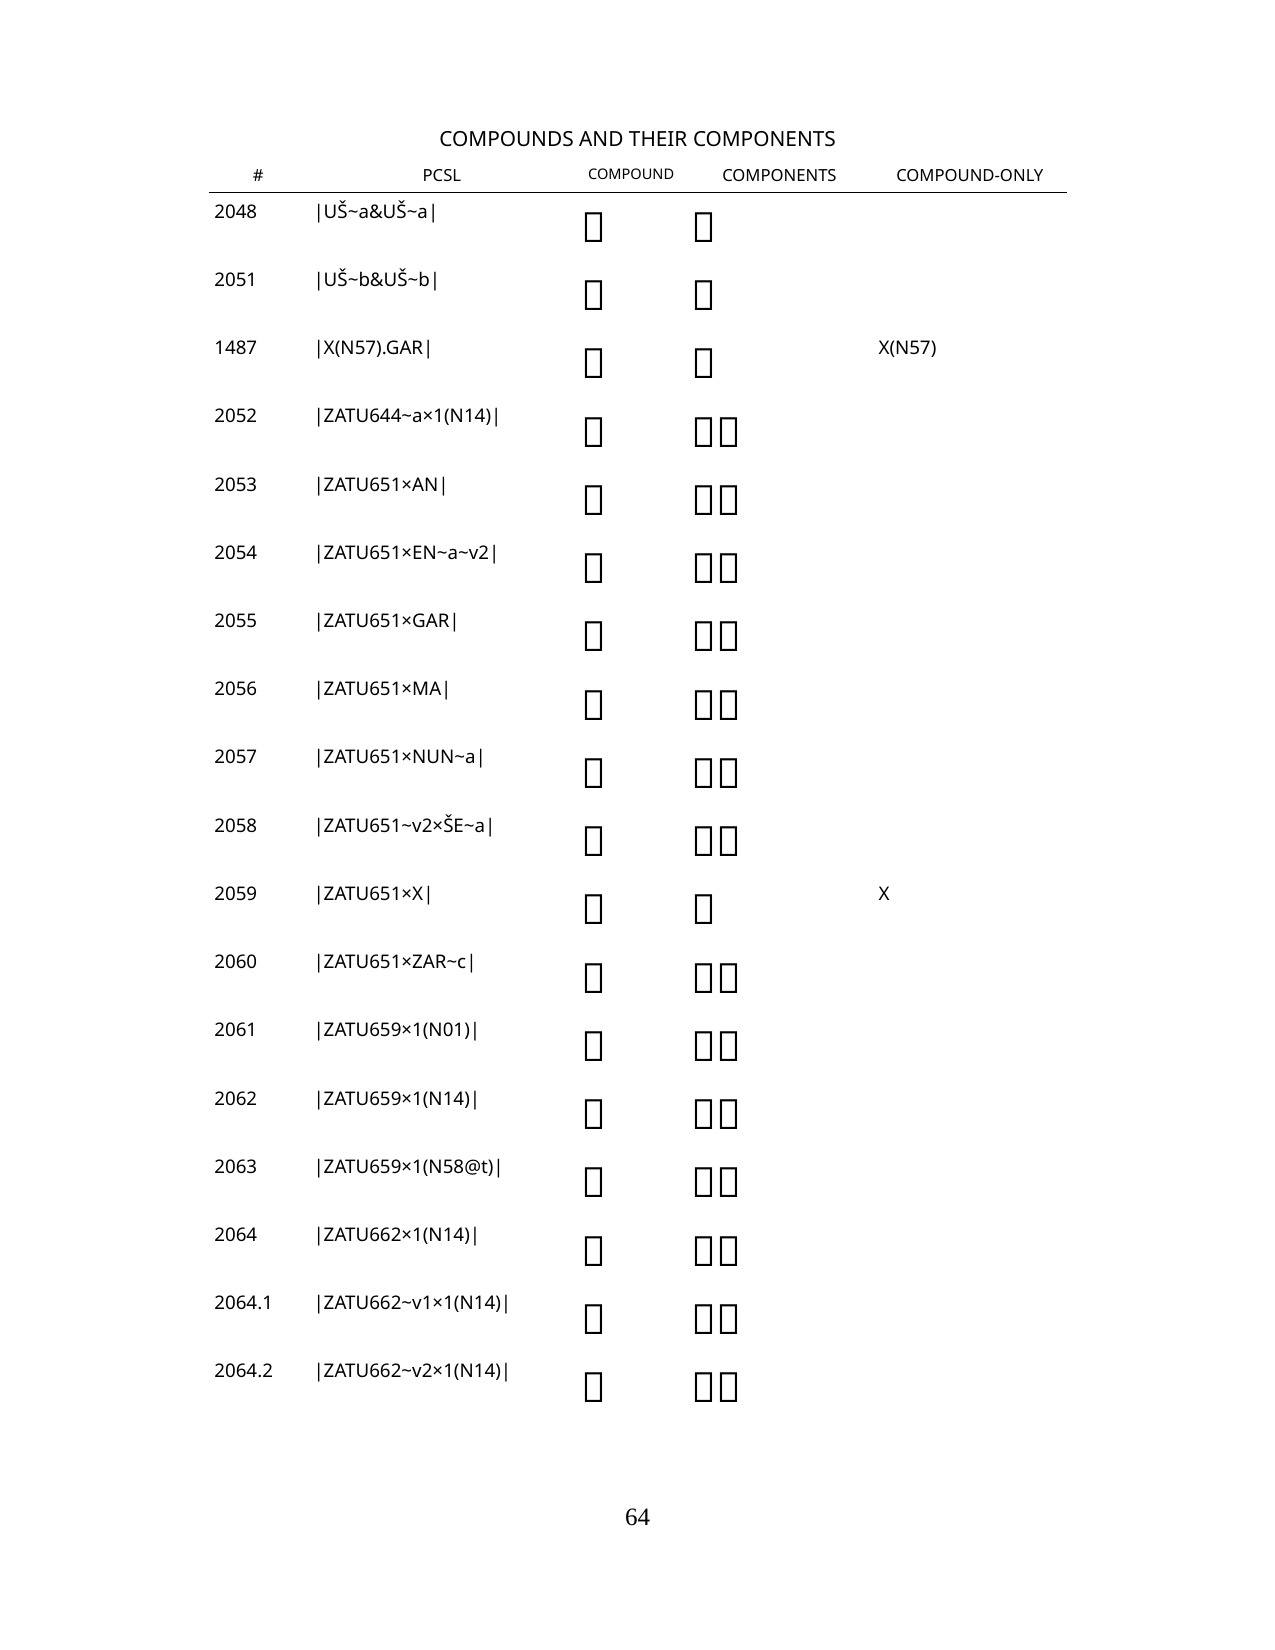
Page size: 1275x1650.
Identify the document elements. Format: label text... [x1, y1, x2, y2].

table_cell [873, 1216, 1067, 1284]
table_cell X [873, 875, 1067, 943]
table_cell [873, 193, 1067, 260]
table_cell [873, 806, 1067, 874]
table_cell 𒟷 [686, 329, 872, 397]
table_cell 2064 [209, 1216, 308, 1284]
table_cell [873, 1148, 1067, 1216]
table_cell 2055 [209, 602, 308, 670]
table_cell |ZATU644~a×1(N14)| [308, 397, 576, 465]
table_cell 𒬤𒖑 [686, 397, 872, 465]
table_cell 𒺝 [576, 806, 686, 874]
table_cell [873, 1011, 1067, 1079]
table_cell |ZATU662~v1×1(N14)| [308, 1284, 576, 1352]
table_cell [873, 465, 1067, 533]
table_cell 2058 [209, 806, 308, 874]
table_cell 2060 [209, 943, 308, 1011]
table_cell |ZATU651×MA| [308, 670, 576, 738]
table_cell 2062 [209, 1079, 308, 1147]
table_cell [873, 602, 1067, 670]
table_cell 𒬱𒖀 [686, 1011, 872, 1079]
table_cell |ZATU651×X| [308, 875, 576, 943]
table_cell 𒬱𒖑 [686, 1079, 872, 1147]
table_cell |ZATU662×1(N14)| [308, 1216, 576, 1284]
table_cell 𒬱𒗜 [686, 1148, 872, 1216]
table_cell 𒺚 [576, 602, 686, 670]
table_cell 2056 [209, 670, 308, 738]
table_cell 𒺒 [576, 193, 686, 260]
table_cell 𒬯𒧖 [686, 806, 872, 874]
table_cell 2051 [209, 260, 308, 329]
table_cell 𒺗 [576, 397, 686, 465]
table_cell [873, 670, 1067, 738]
table_cell 𒺛 [576, 670, 686, 738]
table_cell 𒬭𒞳 [686, 533, 872, 602]
table_cell [873, 1079, 1067, 1147]
table_cell 𒬭𒫺 [686, 943, 872, 1011]
table_cell |ZATU651×NUN~a| [308, 738, 576, 806]
table_cell 2054 [209, 533, 308, 602]
table_cell COMPOUND-ONLY [873, 158, 1067, 192]
table_cell 𒬭𒥼 [686, 738, 872, 806]
table_cell [873, 738, 1067, 806]
table_cell 𒺤 [576, 1284, 686, 1352]
table_cell 2052 [209, 397, 308, 465]
table_cell 𒱄 [576, 329, 686, 397]
table_cell 𒬴𒖑 [686, 1352, 872, 1420]
table_cell |ZATU659×1(N14)| [308, 1079, 576, 1147]
table_cell |ZATU651×GAR| [308, 602, 576, 670]
table_cell 2061 [209, 1011, 308, 1079]
table_cell 2064.1 [209, 1284, 308, 1352]
table_cell 𒬳𒖑 [686, 1284, 872, 1352]
table_cell [873, 1352, 1067, 1420]
table_cell 𒺖 [576, 260, 686, 329]
table_cell [873, 260, 1067, 329]
table_cell [873, 533, 1067, 602]
table_cell 𒬭𒜏 [686, 465, 872, 533]
table_cell 𒫟 [686, 193, 872, 260]
table_cell 𒬭𒟷 [686, 602, 872, 670]
table_cell |ZATU659×1(N58@t)| [308, 1148, 576, 1216]
table_cell COMPOUND [576, 158, 686, 192]
table_cell 1487 [209, 329, 308, 397]
table_cell 2063 [209, 1148, 308, 1216]
table_cell 𒺡 [576, 1079, 686, 1147]
table_cell 𒺜 [576, 738, 686, 806]
table_cell [873, 397, 1067, 465]
table_cell 𒬭 [686, 875, 872, 943]
table_cell [873, 943, 1067, 1011]
table_cell 𒺟 [576, 943, 686, 1011]
table_cell COMPONENTS [686, 158, 872, 192]
table_cell 𒺥 [576, 1352, 686, 1420]
table_cell |ZATU651~v2×ŠE~a| [308, 806, 576, 874]
table_cell 𒺘 [576, 465, 686, 533]
table_cell 𒺣 [576, 1216, 686, 1284]
table_cell 𒫠 [686, 260, 872, 329]
table_cell 𒬲𒖑 [686, 1216, 872, 1284]
table_cell [873, 1284, 1067, 1352]
table_cell |ZATU651×EN~a~v2| [308, 533, 576, 602]
table_cell 𒺠 [576, 1011, 686, 1079]
table_cell |X(N57).GAR| [308, 329, 576, 397]
table_cell 𒺢 [576, 1148, 686, 1216]
table_cell |ZATU651×AN| [308, 465, 576, 533]
table_cell |ZATU651×ZAR~c| [308, 943, 576, 1011]
table_header COMPOUNDS AND THEIR COMPONENTS [209, 118, 1067, 158]
table_cell 2048 [209, 193, 308, 260]
table_cell 𒺙 [576, 533, 686, 602]
table_cell 2064.2 [209, 1352, 308, 1420]
table_cell 𒬭𒤄 [686, 670, 872, 738]
table_cell # [209, 158, 308, 192]
table_cell |UŠ~b&UŠ~b| [308, 260, 576, 329]
table_cell |ZATU659×1(N01)| [308, 1011, 576, 1079]
table_cell 2059 [209, 875, 308, 943]
table_cell 𒺞 [576, 875, 686, 943]
table_cell 2053 [209, 465, 308, 533]
table_cell X(N57) [873, 329, 1067, 397]
table_cell PCSL [308, 158, 576, 192]
table_cell |ZATU662~v2×1(N14)| [308, 1352, 576, 1420]
table_cell |UŠ~a&UŠ~a| [308, 193, 576, 260]
table_cell 2057 [209, 738, 308, 806]
